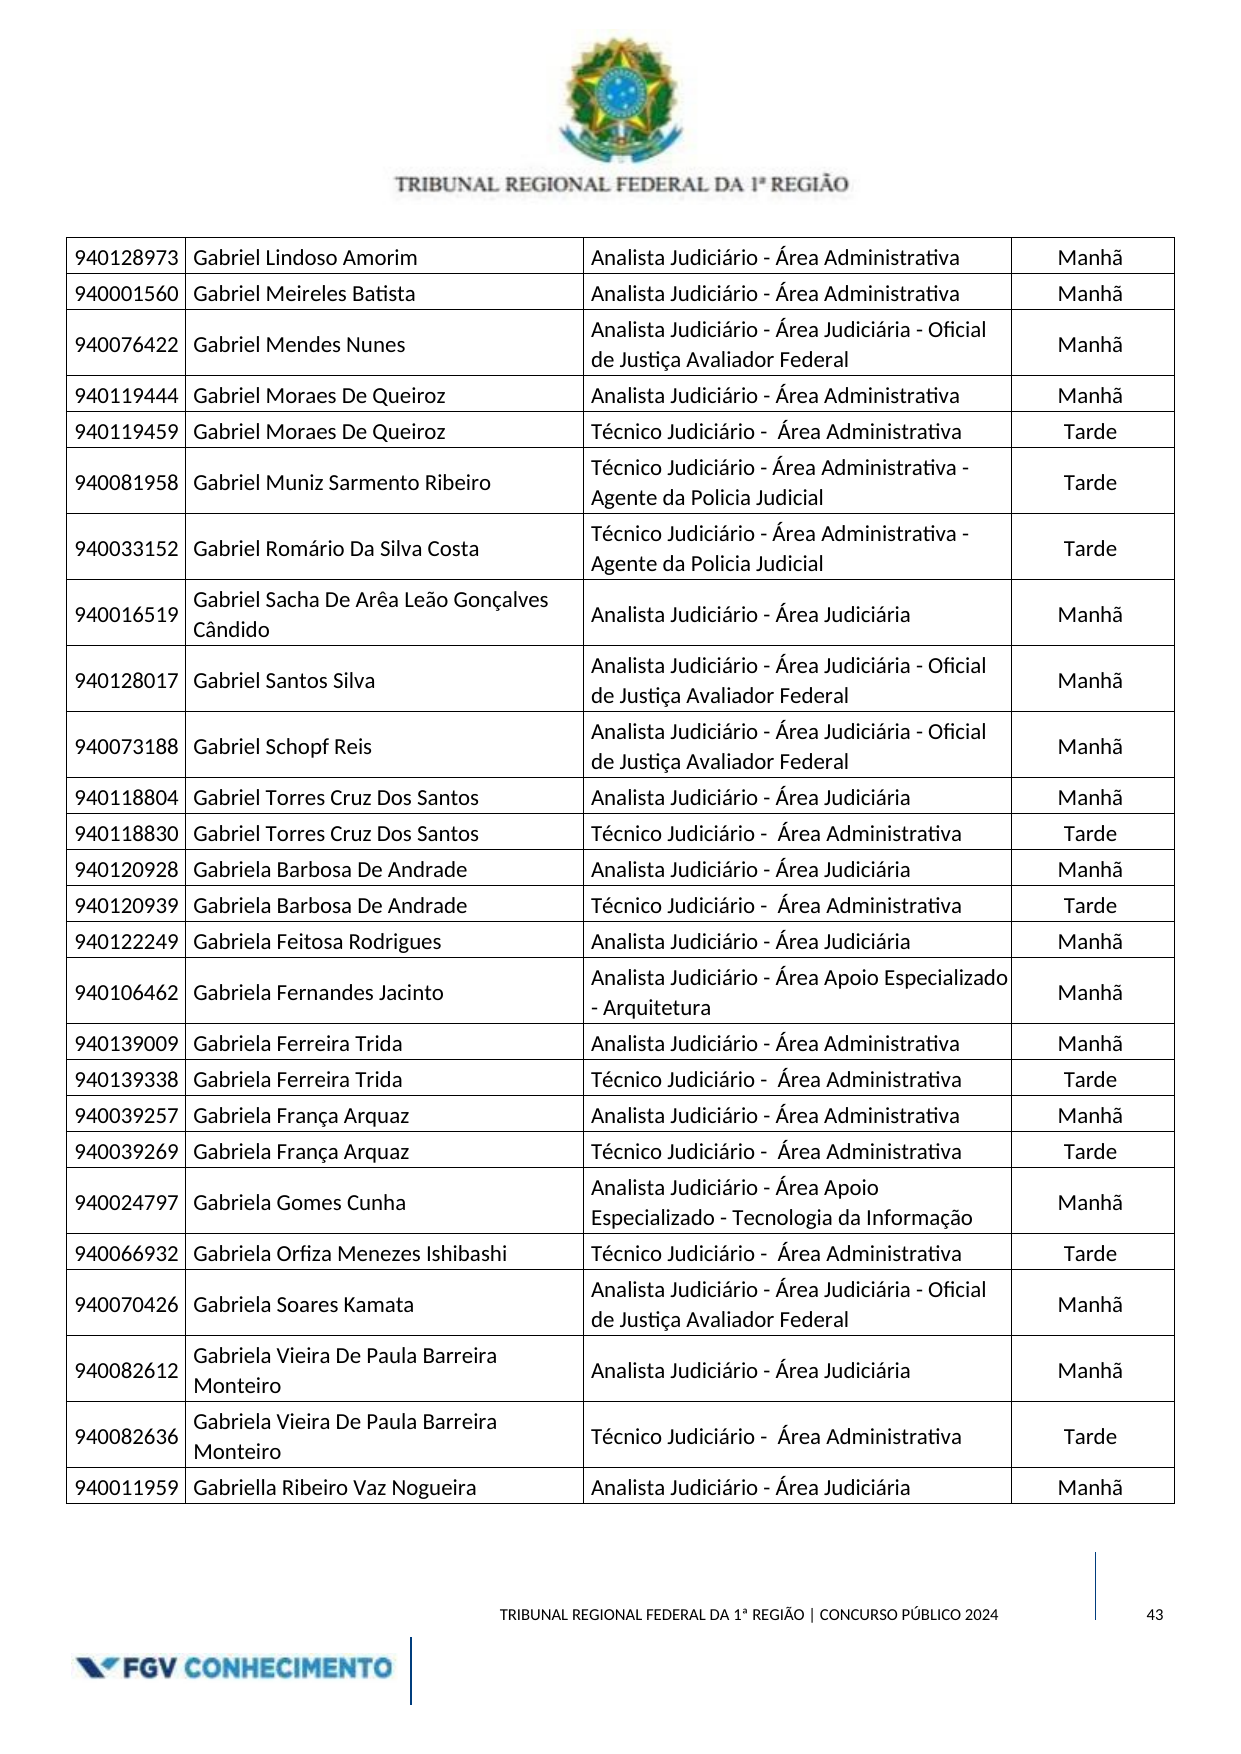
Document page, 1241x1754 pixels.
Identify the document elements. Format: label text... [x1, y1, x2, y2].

table_cell Analista Judiciário - Área Judiciária [584, 1468, 1011, 1503]
table_cell Gabriela Orfiza Menezes Ishibashi [186, 1234, 583, 1269]
table_cell Gabriel Romário Da Silva Costa [186, 514, 583, 579]
table_cell Gabriel Schopf Reis [186, 712, 583, 777]
table_cell Gabriela Fernandes Jacinto [186, 958, 583, 1023]
table_cell Gabriel Meireles Batista [186, 274, 583, 309]
table_cell Manhã [1012, 646, 1174, 711]
table_cell 940128017 [67, 646, 185, 711]
table_cell 940066932 [67, 1234, 185, 1269]
table_cell Manhã [1012, 1336, 1174, 1401]
table_cell Técnico Judiciário - Área Administrativa [584, 1060, 1011, 1095]
table_cell Manhã [1012, 274, 1174, 309]
table_cell 940011959 [67, 1468, 185, 1503]
table_cell Analista Judiciário - Área Judiciária - Oficial de Justiça Avaliador Federal [584, 712, 1011, 777]
table_cell Gabriela Vieira De Paula Barreira Monteiro [186, 1402, 583, 1467]
table_cell Gabriel Torres Cruz Dos Santos [186, 778, 583, 813]
table_cell Analista Judiciário - Área Judiciária [584, 850, 1011, 885]
table_cell Tarde [1012, 448, 1174, 513]
table_cell Gabriel Torres Cruz Dos Santos [186, 814, 583, 849]
table_cell Analista Judiciário - Área Administrativa [584, 1024, 1011, 1059]
table_cell Tarde [1012, 1132, 1174, 1167]
table_cell Analista Judiciário - Área Administrativa [584, 376, 1011, 411]
table_cell Analista Judiciário - Área Judiciária - Oficial de Justiça Avaliador Federal [584, 646, 1011, 711]
table_cell Técnico Judiciário - Área Administrativa [584, 1132, 1011, 1167]
table_cell Manhã [1012, 238, 1174, 273]
table_cell Tarde [1012, 814, 1174, 849]
table_cell Gabriela França Arquaz [186, 1096, 583, 1131]
table_cell Manhã [1012, 580, 1174, 645]
table_cell 940119459 [67, 412, 185, 447]
table_cell Técnico Judiciário - Área Administrativa [584, 1234, 1011, 1269]
table_cell Gabriel Moraes De Queiroz [186, 412, 583, 447]
table_cell Tarde [1012, 1234, 1174, 1269]
table_cell 940120928 [67, 850, 185, 885]
table_cell 940120939 [67, 886, 185, 921]
table_cell Tarde [1012, 1060, 1174, 1095]
table_cell Gabriela Barbosa De Andrade [186, 850, 583, 885]
table_cell Gabriel Moraes De Queiroz [186, 376, 583, 411]
table_cell Analista Judiciário - Área Administrativa [584, 274, 1011, 309]
table_cell Manhã [1012, 310, 1174, 375]
table_cell 940016519 [67, 580, 185, 645]
table_cell Manhã [1012, 1468, 1174, 1503]
table_cell Analista Judiciário - Área Administrativa [584, 1096, 1011, 1131]
table_cell 940119444 [67, 376, 185, 411]
table_cell Gabriela Feitosa Rodrigues [186, 922, 583, 957]
table_cell 940118804 [67, 778, 185, 813]
table_cell Gabriela Vieira De Paula Barreira Monteiro [186, 1336, 583, 1401]
table_cell 940039269 [67, 1132, 185, 1167]
table_cell Manhã [1012, 1168, 1174, 1233]
table_cell Gabriela Ferreira Trida [186, 1024, 583, 1059]
table_cell Gabriel Lindoso Amorim [186, 238, 583, 273]
table_cell Técnico Judiciário - Área Administrativa [584, 412, 1011, 447]
table_cell 940024797 [67, 1168, 185, 1233]
table_cell Analista Judiciário - Área Judiciária [584, 1336, 1011, 1401]
table_cell Manhã [1012, 712, 1174, 777]
table_cell Técnico Judiciário - Área Administrativa [584, 814, 1011, 849]
table_cell Gabriel Sacha De Arêa Leão Gonçalves Cândido [186, 580, 583, 645]
table_cell Gabriel Mendes Nunes [186, 310, 583, 375]
table_cell 940106462 [67, 958, 185, 1023]
table_cell 940128973 [67, 238, 185, 273]
table_cell Gabriel Santos Silva [186, 646, 583, 711]
table_cell Analista Judiciário - Área Judiciária - Oficial de Justiça Avaliador Federal [584, 310, 1011, 375]
table_cell 940039257 [67, 1096, 185, 1131]
table_cell Tarde [1012, 1402, 1174, 1467]
table_cell Analista Judiciário - Área Administrativa [584, 238, 1011, 273]
table_cell 940122249 [67, 922, 185, 957]
table_cell Gabriela Gomes Cunha [186, 1168, 583, 1233]
table_cell 940001560 [67, 274, 185, 309]
table_cell 940139338 [67, 1060, 185, 1095]
table_cell Técnico Judiciário - Área Administrativa [584, 1402, 1011, 1467]
table_cell 940073188 [67, 712, 185, 777]
table_cell Manhã [1012, 922, 1174, 957]
table_cell 940081958 [67, 448, 185, 513]
table_cell Manhã [1012, 850, 1174, 885]
table_cell Gabriela Barbosa De Andrade [186, 886, 583, 921]
table_cell 940033152 [67, 514, 185, 579]
table_cell Técnico Judiciário - Área Administrativa - Agente da Policia Judicial [584, 514, 1011, 579]
table_cell Gabriela Ferreira Trida [186, 1060, 583, 1095]
table_cell Manhã [1012, 958, 1174, 1023]
table_cell Gabriela Soares Kamata [186, 1270, 583, 1335]
table_cell Analista Judiciário - Área Judiciária [584, 922, 1011, 957]
table_cell 940118830 [67, 814, 185, 849]
table_cell Técnico Judiciário - Área Administrativa - Agente da Policia Judicial [584, 448, 1011, 513]
table_cell 940082636 [67, 1402, 185, 1467]
table_cell Tarde [1012, 886, 1174, 921]
table_cell Analista Judiciário - Área Apoio Especializado - Arquitetura [584, 958, 1011, 1023]
table_cell Manhã [1012, 376, 1174, 411]
table_cell 940076422 [67, 310, 185, 375]
table_cell Gabriel Muniz Sarmento Ribeiro [186, 448, 583, 513]
table_cell Tarde [1012, 412, 1174, 447]
table_cell Técnico Judiciário - Área Administrativa [584, 886, 1011, 921]
table_cell Manhã [1012, 778, 1174, 813]
table_cell Analista Judiciário - Área Apoio Especializado - Tecnologia da Informação [584, 1168, 1011, 1233]
table_cell 940070426 [67, 1270, 185, 1335]
table_cell Analista Judiciário - Área Judiciária - Oficial de Justiça Avaliador Federal [584, 1270, 1011, 1335]
table_cell Analista Judiciário - Área Judiciária [584, 778, 1011, 813]
table_cell Analista Judiciário - Área Judiciária [584, 580, 1011, 645]
table_cell Manhã [1012, 1096, 1174, 1131]
table_cell Manhã [1012, 1024, 1174, 1059]
table_cell Tarde [1012, 514, 1174, 579]
table_cell Gabriela França Arquaz [186, 1132, 583, 1167]
table_cell 940139009 [67, 1024, 185, 1059]
table_cell Gabriella Ribeiro Vaz Nogueira [186, 1468, 583, 1503]
table_cell Manhã [1012, 1270, 1174, 1335]
table_cell 940082612 [67, 1336, 185, 1401]
